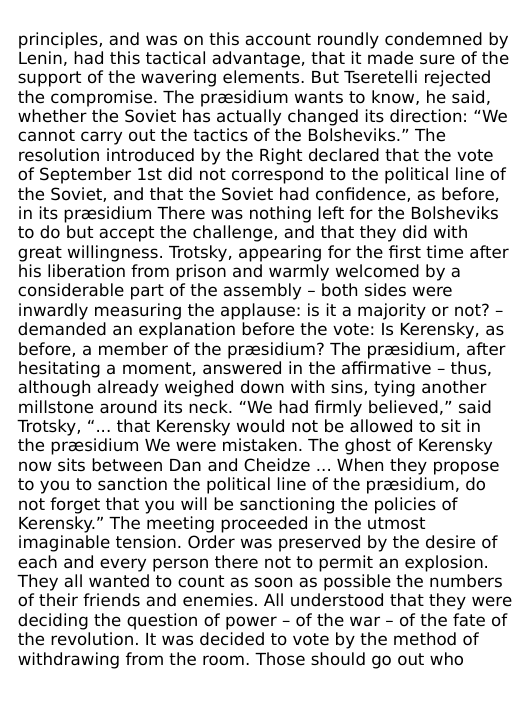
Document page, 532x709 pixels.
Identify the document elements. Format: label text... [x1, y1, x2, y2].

text principles, and was on this account roundly condemned by Lenin, had this tactical advantage, that it made sure of the support of the wavering elements. But Tseretelli rejected the compromise. The præsidium wants to know, he said, whether the Soviet has actually changed its direction: “We cannot carry out the tactics of the Bolsheviks.” The resolution introduced by the Right declared that the vote of September 1st did not correspond to the political line of the Soviet, and that the Soviet had confidence, as before, in its præsidium There was nothing left for the Bolsheviks to do but accept the challenge, and that they did with great willingness. Trotsky, appearing for the first time after his liberation from prison and warmly welcomed by a considerable part of the assembly – both sides were inwardly measuring the applause: is it a majority or not? – demanded an explanation before the vote: Is Kerensky, as before, a member of the præsidium? The præsidium, after hesitating a moment, answered in the affirmative – thus, although already weighed down with sins, tying another millstone around its neck. “We had firmly believed,” said Trotsky, “... that Kerensky would not be allowed to sit in the præsidium We were mistaken. The ghost of Kerensky now sits between Dan and Cheidze ... When they propose to you to sanction the political line of the præsidium, do not forget that you will be sanctioning the policies of Kerensky.” The meeting proceeded in the utmost imaginable tension. Order was preserved by the desire of each and every person there not to permit an explosion. They all wanted to count as soon as possible the numbers of their friends and enemies. All understood that they were deciding the question of power – of the war – of the fate of the revolution. It was decided to vote by the method of withdrawing from the room. Those should go out who [18, 29, 514, 669]
